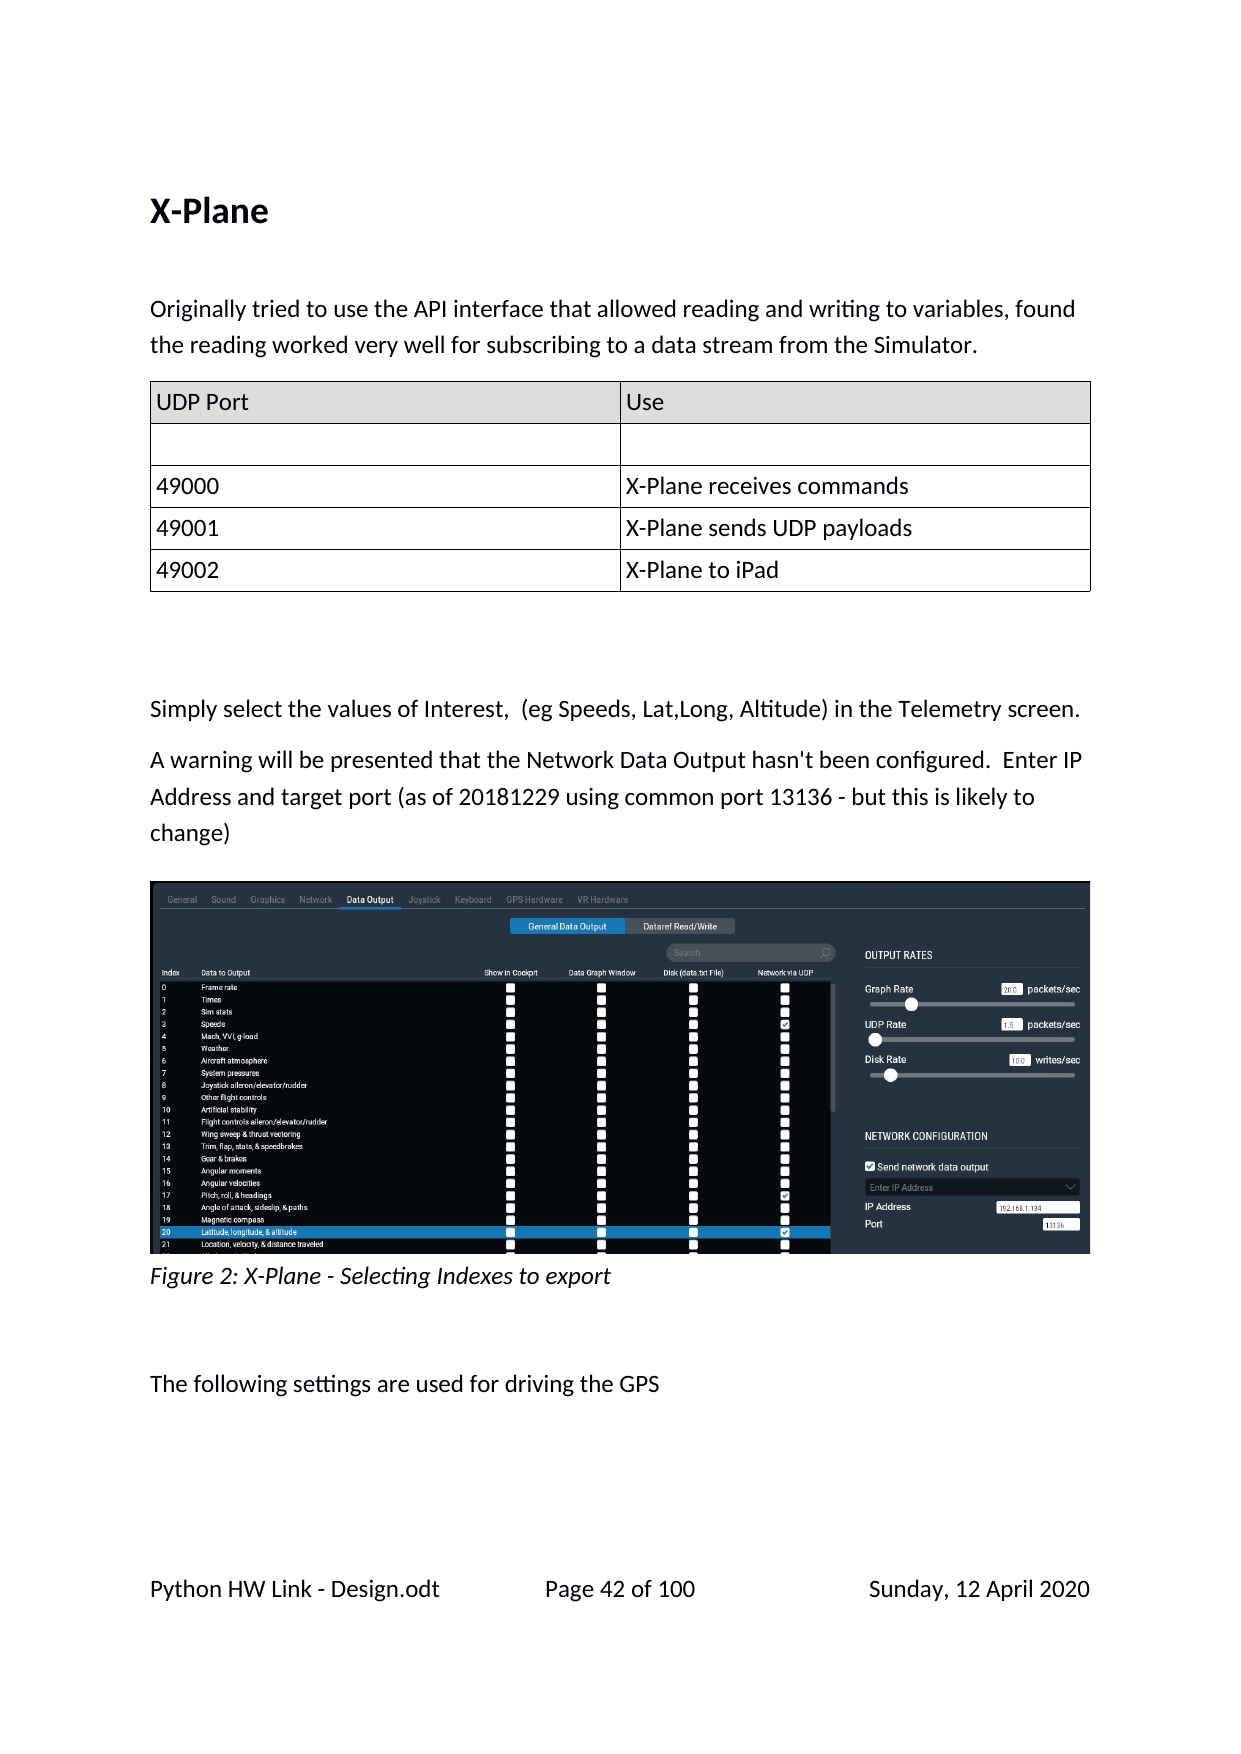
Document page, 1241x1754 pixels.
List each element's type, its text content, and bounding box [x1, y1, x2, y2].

text The following settings are used for driving the GPS [150, 1369, 1090, 1399]
table_cell X-Plane sends UDP payloads [621, 508, 1090, 549]
table_cell [151, 424, 620, 465]
table_cell [621, 424, 1090, 465]
text A warning will be presented that the Network Data Output hasn't been configured. Enter IP Address and target port (as of 20181229 using common port 13136 - but this is likely to change) [150, 744, 1090, 848]
table_cell 49002 [151, 550, 620, 591]
text Figure 2: X-Plane - Selecting Indexes to export [150, 1254, 1090, 1291]
table_header Use [621, 382, 1090, 423]
table_cell X-Plane receives commands [621, 466, 1090, 507]
table_header UDP Port [151, 382, 620, 423]
table_cell 49001 [151, 508, 620, 549]
table_cell 49000 [151, 466, 620, 507]
picture [150, 881, 1091, 1254]
subtitle X-Plane [150, 187, 1090, 233]
text Originally tried to use the API interface that allowed reading and writing to variables, found the reading worked very well for subscribing to a data stream from the Simulator. [150, 293, 1090, 360]
table_cell X-Plane to iPad [621, 550, 1090, 591]
text Simply select the values of Interest, (eg Speeds, Lat,Long, Altitude) in the Telemetry screen. [150, 693, 1090, 724]
